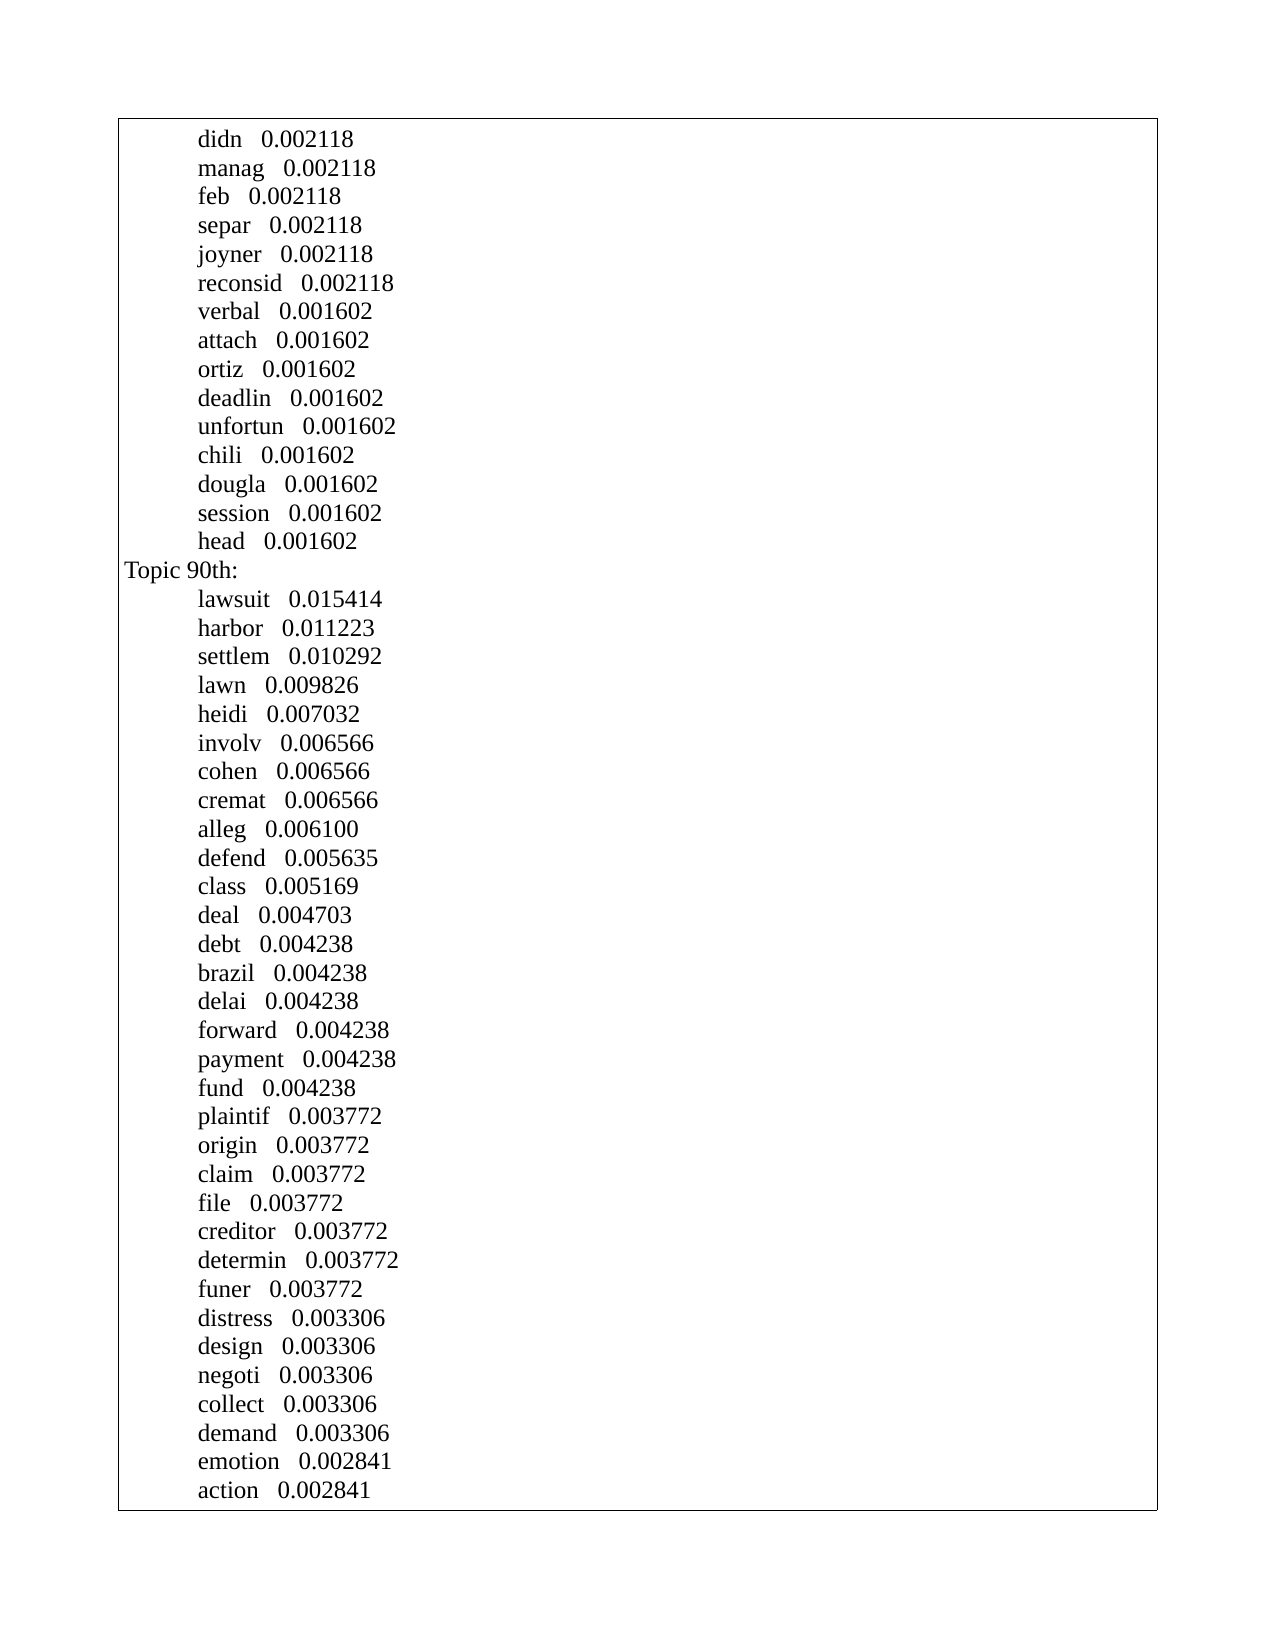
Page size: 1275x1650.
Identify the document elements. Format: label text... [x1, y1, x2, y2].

table_header didn 0.002118 manag 0.002118 feb 0.002118 separ 0.002118 joyner 0.002118 reconsid 0.002118 verbal 0.001602 attach 0.001602 ortiz 0.001602 deadlin 0.001602 unfortun 0.001602 chili 0.001602 dougla 0.001602 session 0.001602 head 0.001602 Topic 90th: lawsuit 0.015414 harbor 0.011223 settlem 0.010292 lawn 0.009826 heidi 0.007032 involv 0.006566 cohen 0.006566 cremat 0.006566 alleg 0.006100 defend 0.005635 class 0.005169 deal 0.004703 debt 0.004238 brazil 0.004238 delai 0.004238 forward 0.004238 payment 0.004238 fund 0.004238 plaintif 0.003772 origin 0.003772 claim 0.003772 file 0.003772 creditor 0.003772 determin 0.003772 funer 0.003772 distress 0.003306 design 0.003306 negoti 0.003306 collect 0.003306 demand 0.003306 emotion 0.002841 action 0.002841 [119, 119, 1157, 1510]
